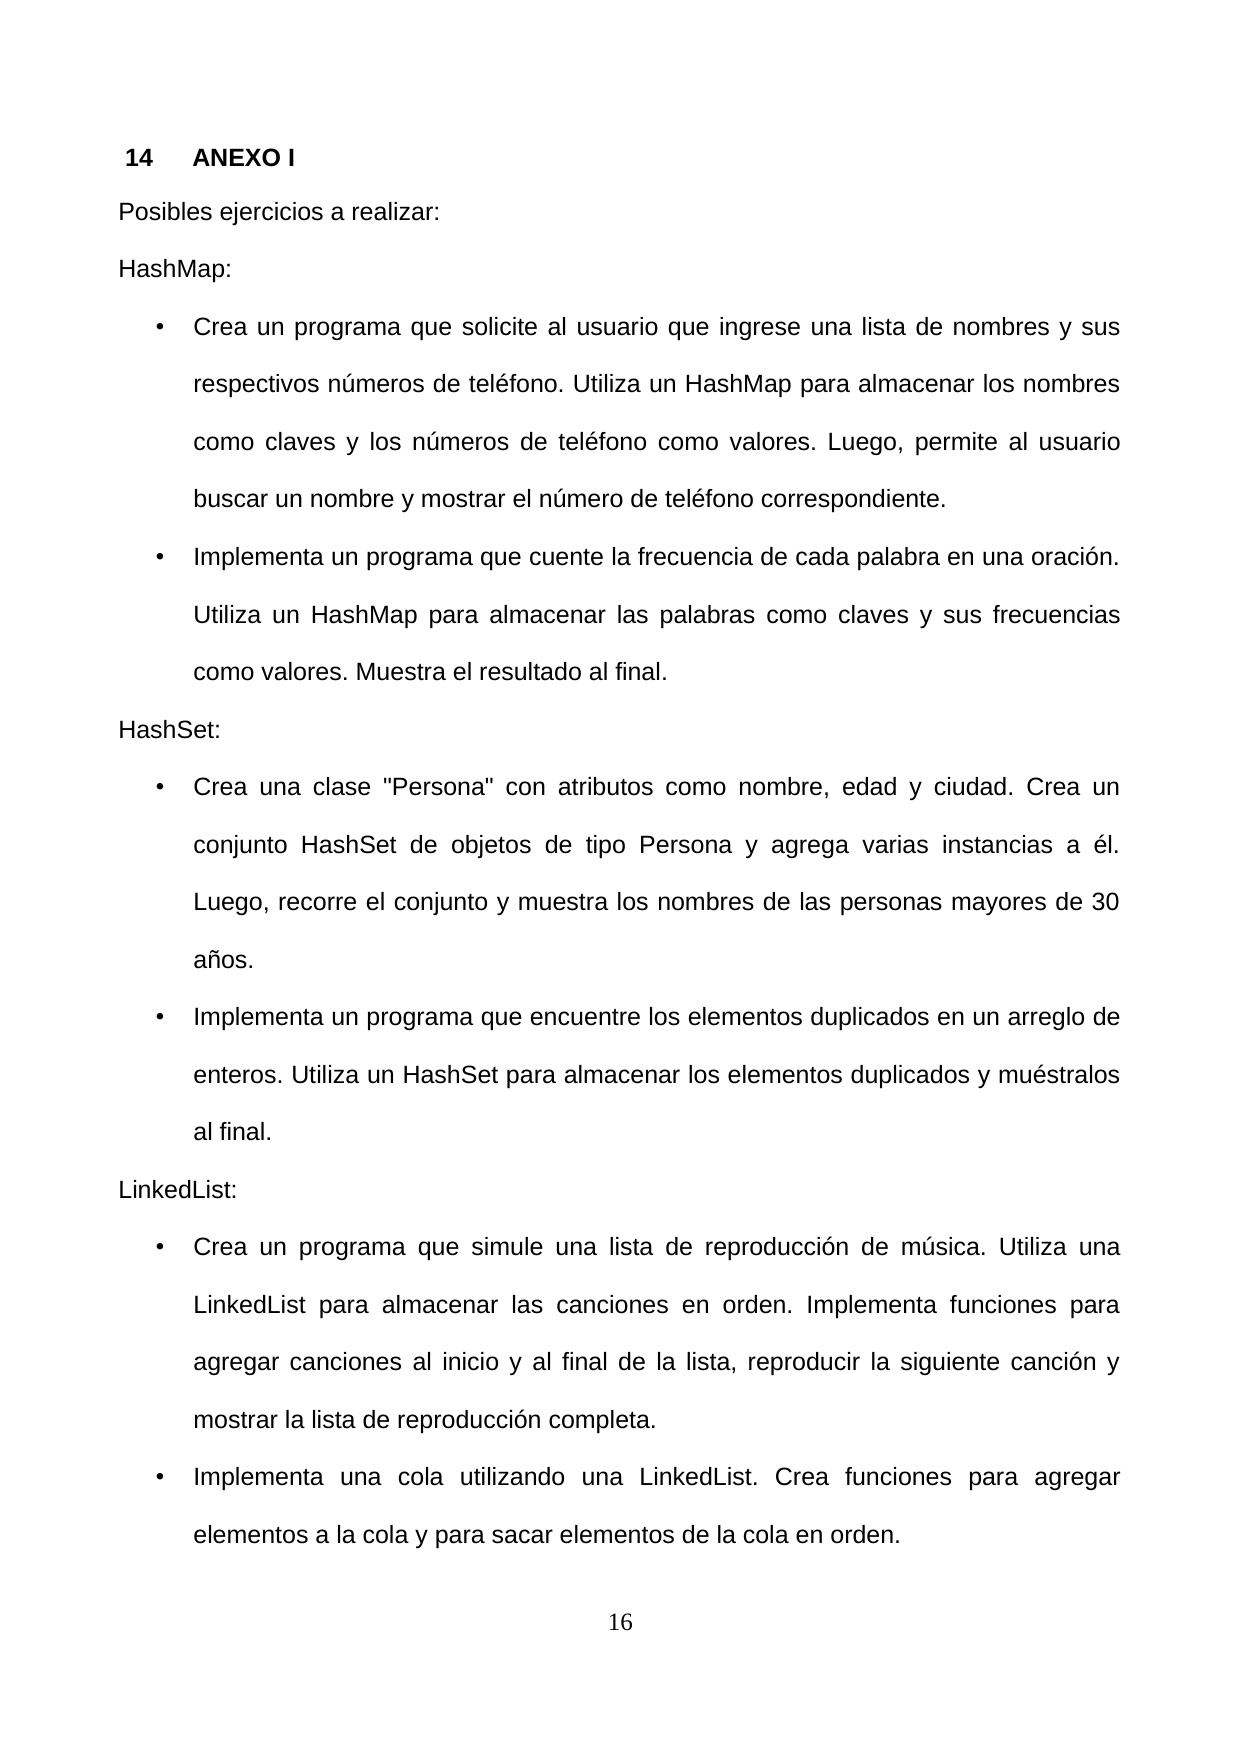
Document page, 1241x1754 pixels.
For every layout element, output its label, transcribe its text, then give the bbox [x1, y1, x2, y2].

list Crea un programa que simule una lista de reproducción de música. Utiliza una LinkedList para almacenar las canciones en orden. Implementa funciones para agregar canciones al inicio y al final de la lista, reproducir la siguiente canción y mostrar la lista de reproducción completa. [156, 1232, 1122, 1434]
list Crea un programa que solicite al usuario que ingrese una lista de nombres y sus respectivos números de teléfono. Utiliza un HashMap para almacenar los nombres como claves y los números de teléfono como valores. Luego, permite al usuario buscar un nombre y mostrar el número de teléfono correspondiente. [156, 312, 1122, 513]
list Implementa un programa que encuentre los elementos duplicados en un arreglo de enteros. Utiliza un HashSet para almacenar los elementos duplicados y muéstralos al final. [156, 1002, 1122, 1146]
subtitle ANEXO I [118, 143, 1122, 172]
list Crea una clase "Persona" con atributos como nombre, edad y ciudad. Crea un conjunto HashSet de objetos de tipo Persona y agrega varias instancias a él. Luego, recorre el conjunto y muestra los nombres de las personas mayores de 30 años. [156, 772, 1122, 973]
list Implementa un programa que cuente la frecuencia de cada palabra en una oración. Utiliza un HashMap para almacenar las palabras como claves y sus frecuencias como valores. Muestra el resultado al final. [156, 542, 1122, 686]
text LinkedList: [118, 1175, 1122, 1203]
text HashMap: [118, 254, 1122, 283]
text Posibles ejercicios a realizar: [118, 197, 1122, 226]
text HashSet: [118, 714, 1122, 743]
list Implementa una cola utilizando una LinkedList. Crea funciones para agregar elementos a la cola y para sacar elementos de la cola en orden. [156, 1462, 1122, 1549]
